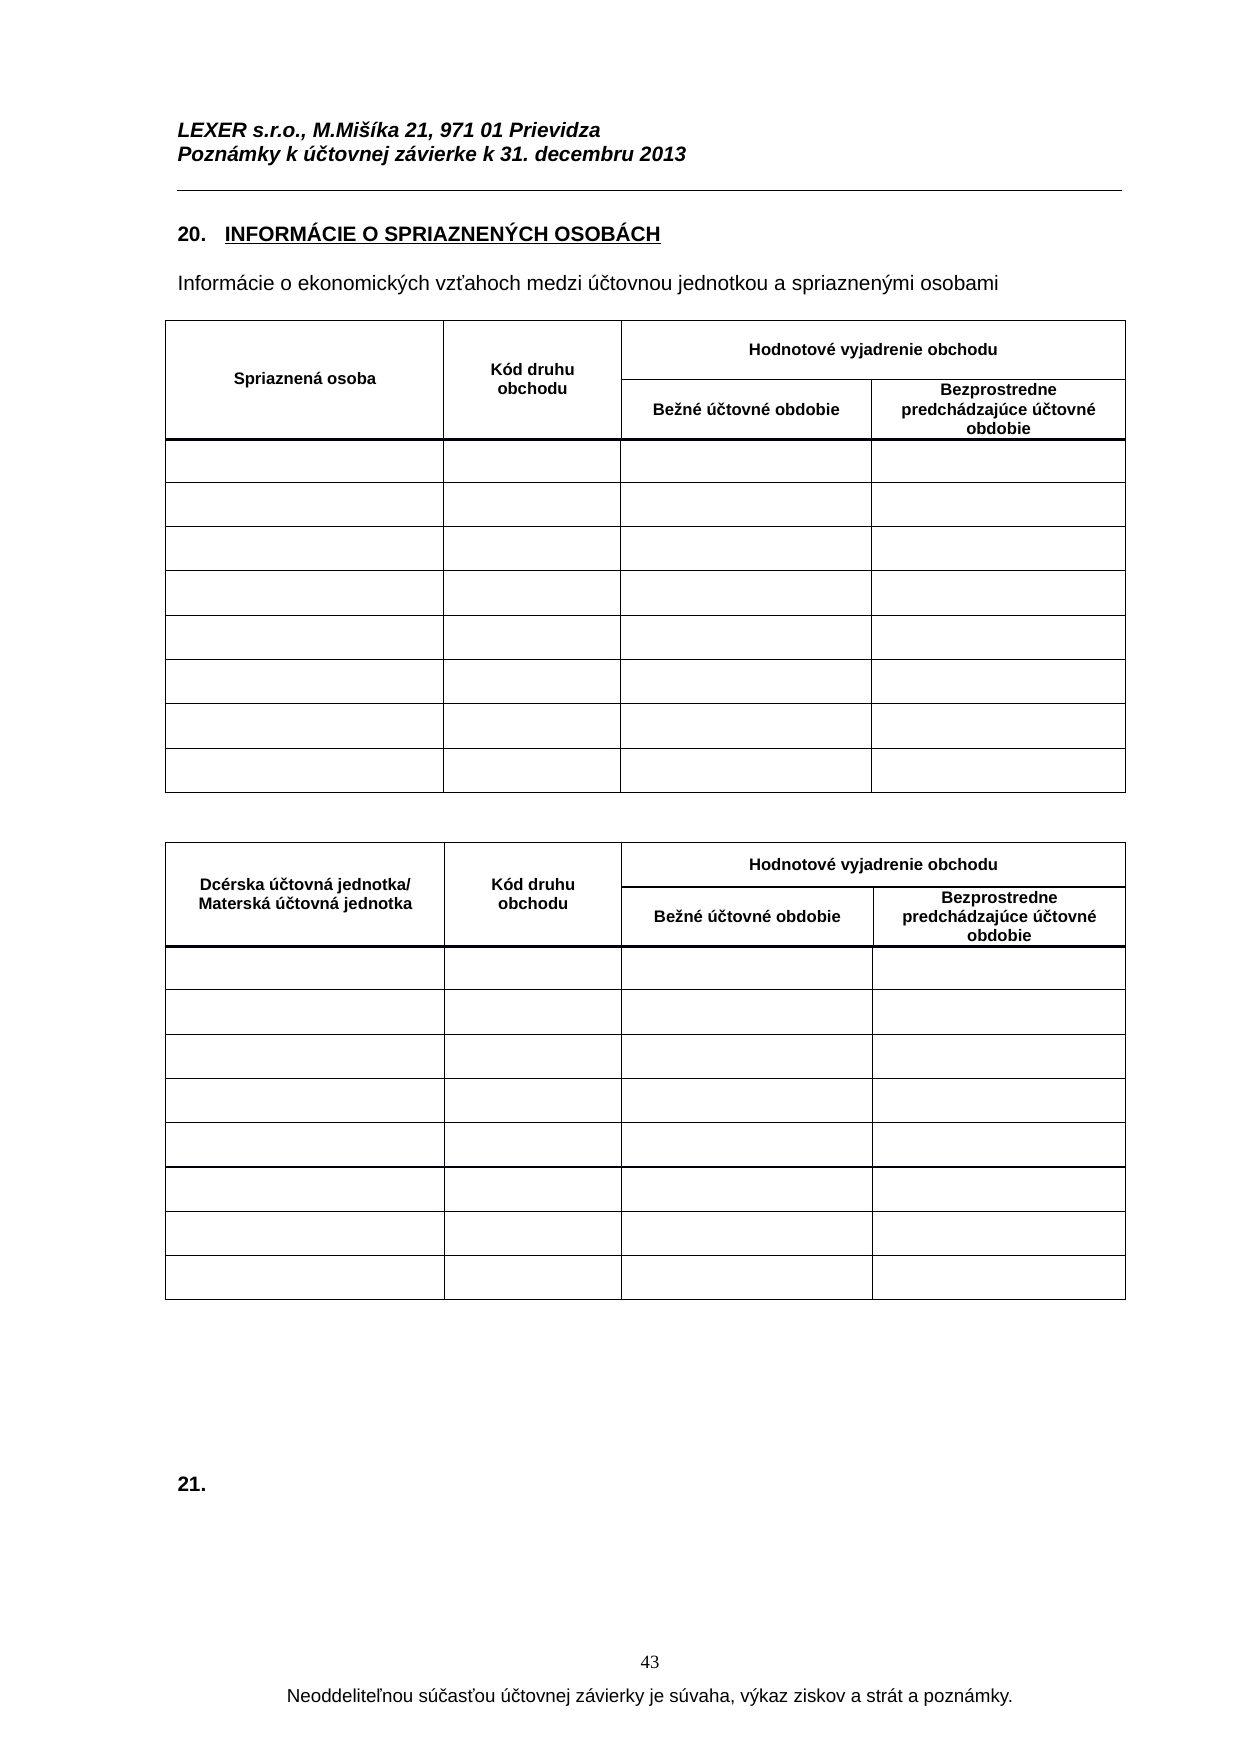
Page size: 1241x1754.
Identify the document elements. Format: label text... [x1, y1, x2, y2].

table_cell [873, 1168, 1125, 1211]
table_cell [166, 616, 443, 659]
table_cell [621, 483, 871, 526]
table_cell [166, 1256, 444, 1299]
table_cell [873, 1079, 1125, 1122]
table_cell Bežné účtovné obdobie [622, 380, 871, 438]
table_header Kód druhu obchodu [445, 843, 621, 945]
table_cell [445, 990, 621, 1034]
table_cell [622, 1168, 872, 1211]
table_cell [872, 483, 1125, 526]
table_cell [621, 527, 871, 570]
table_cell [444, 616, 620, 659]
table_cell [444, 571, 620, 615]
table_cell [166, 948, 444, 989]
table_cell [166, 1079, 444, 1122]
table_cell [622, 948, 872, 989]
table_header Spriaznená osoba [166, 321, 443, 438]
table_cell [444, 483, 620, 526]
table_cell [444, 441, 620, 482]
table_cell [445, 1123, 621, 1166]
table_cell [444, 704, 620, 747]
table_cell [622, 1079, 872, 1122]
table_cell [873, 1212, 1125, 1255]
table_header Hodnotové vyjadrenie obchodu [622, 321, 1125, 378]
table_cell [873, 990, 1125, 1034]
table_header Hodnotové vyjadrenie obchodu [622, 843, 1125, 886]
table_header Dcérska účtovná jednotka/ Materská účtovná jednotka [166, 843, 444, 945]
table_cell [621, 441, 871, 482]
table_cell Bezprostredne predchádzajúce účtovné obdobie [874, 888, 1125, 945]
table_cell [445, 1212, 621, 1255]
table_cell [621, 571, 871, 615]
table_cell [872, 441, 1125, 482]
table_cell [872, 704, 1125, 747]
table_cell [445, 948, 621, 989]
subtitle Informácie o spriaznených osobách [177, 222, 1122, 246]
table_cell [873, 948, 1125, 989]
table_cell [166, 1168, 444, 1211]
table_cell [621, 749, 871, 792]
table_cell [445, 1168, 621, 1211]
table_header Kód druhu obchodu [444, 321, 621, 438]
table_cell [166, 527, 443, 570]
table_cell [166, 704, 443, 747]
table_cell [444, 749, 620, 792]
table_cell [166, 1212, 444, 1255]
table_cell [621, 660, 871, 703]
table_cell [166, 441, 443, 482]
table_cell [444, 527, 620, 570]
table_cell [872, 571, 1125, 615]
table_cell [622, 1035, 872, 1078]
table_cell [873, 1035, 1125, 1078]
table_cell [622, 1256, 872, 1299]
table_cell [166, 660, 443, 703]
table_cell [621, 704, 871, 747]
table_cell [873, 1256, 1125, 1299]
table_cell [621, 616, 871, 659]
table_cell [166, 483, 443, 526]
table_cell [166, 571, 443, 615]
table_cell [445, 1035, 621, 1078]
text Informácie o ekonomických vzťahoch medzi účtovnou jednotkou a spriaznenými osobami [177, 271, 1122, 294]
table_cell [872, 749, 1125, 792]
table_cell [622, 1123, 872, 1166]
table_cell [872, 660, 1125, 703]
table_cell [445, 1079, 621, 1122]
table_cell [166, 1035, 444, 1078]
table_cell [166, 990, 444, 1034]
table_cell Bežné účtovné obdobie [622, 888, 873, 945]
table_cell [873, 1123, 1125, 1166]
table_cell [872, 527, 1125, 570]
table_cell [622, 1212, 872, 1255]
table_cell [622, 990, 872, 1034]
table_cell [445, 1256, 621, 1299]
table_cell [872, 616, 1125, 659]
table_cell [166, 749, 443, 792]
table_cell [166, 1123, 444, 1166]
table_cell [444, 660, 620, 703]
table_cell Bezprostredne predchádzajúce účtovné obdobie [872, 380, 1125, 438]
